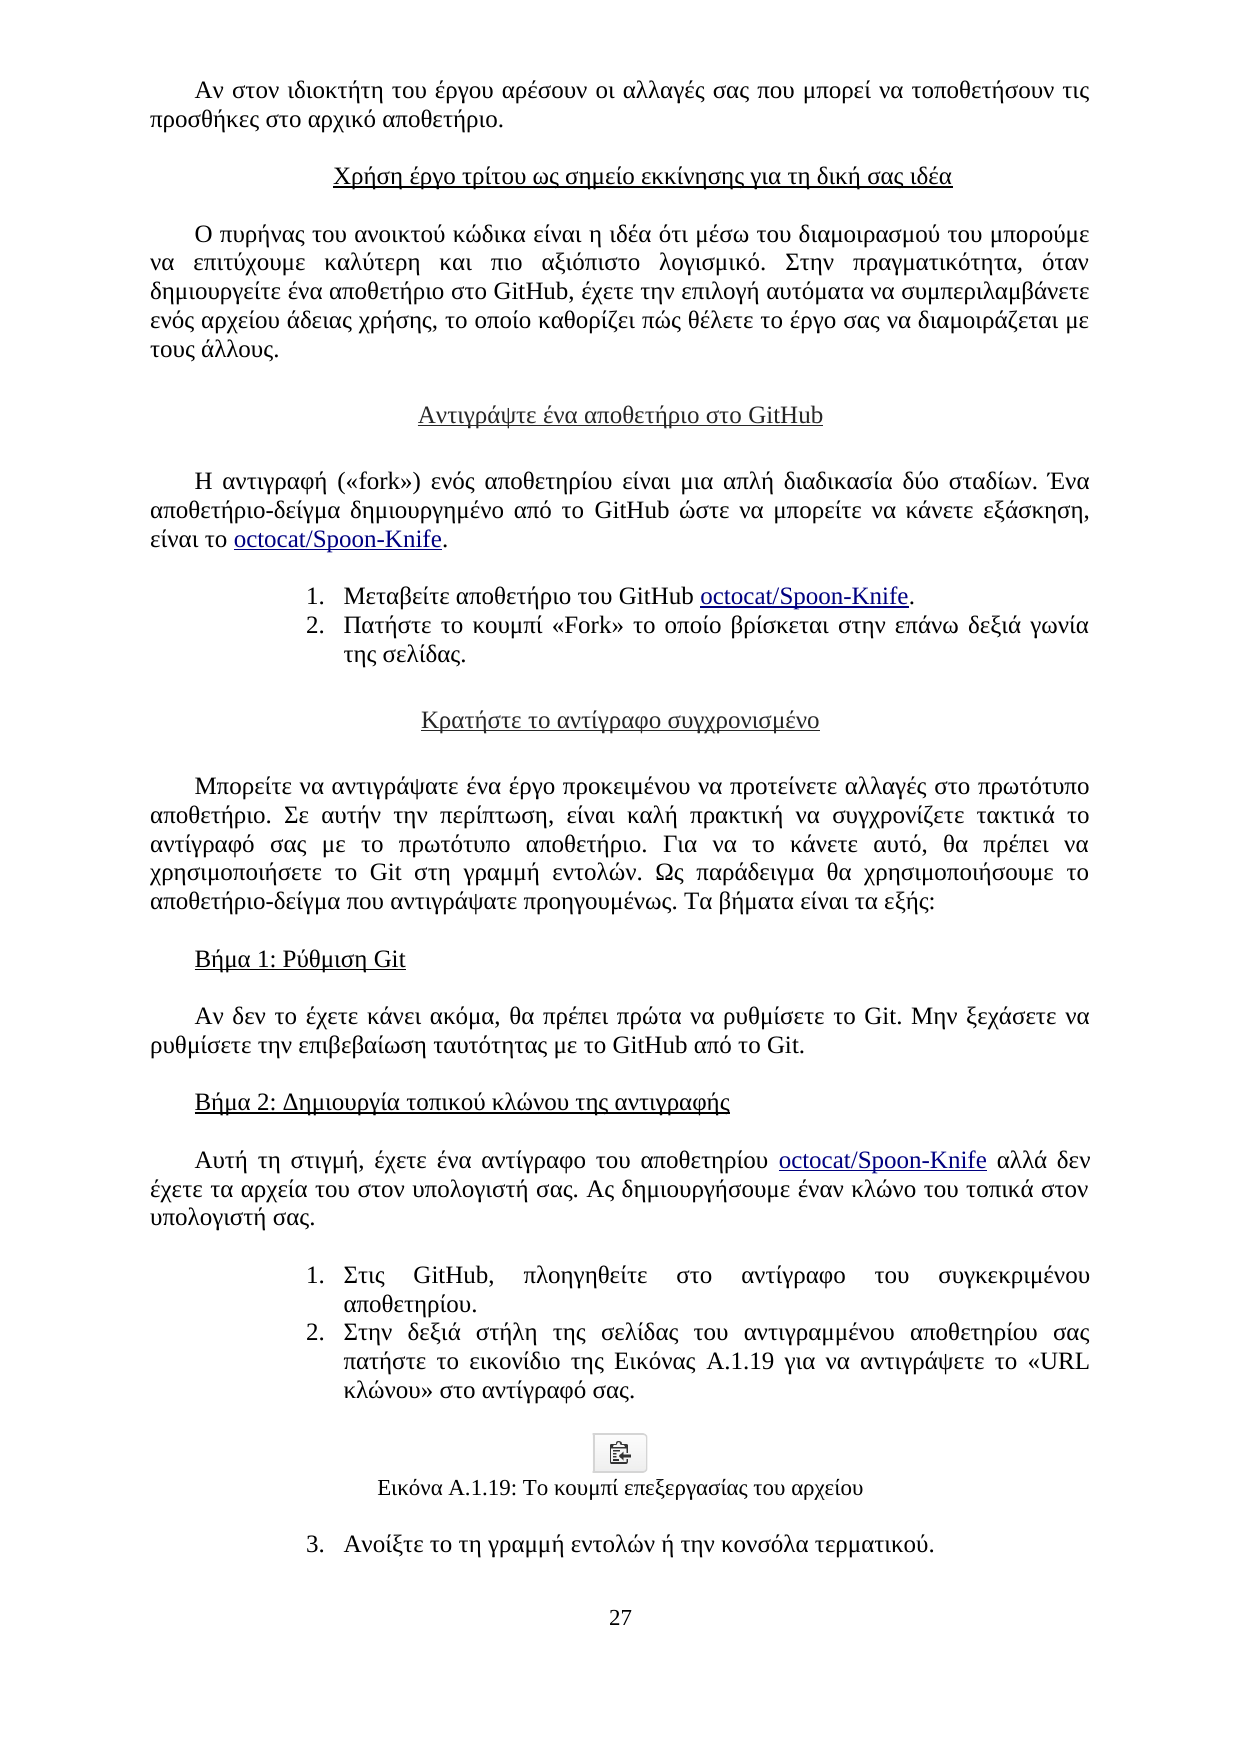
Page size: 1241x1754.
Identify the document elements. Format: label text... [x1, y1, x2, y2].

text Βήμα 2: Δημιουργία τοπικού κλώνου της αντιγραφής [150, 1087, 1091, 1116]
text Μπορείτε να αντιγράψατε ένα έργο προκειμένου να προτείνετε αλλαγές στο πρωτότυπο αποθετήριο. Σε αυτήν την περίπτωση, είναι καλή πρακτική να συγχρονίζετε τακτικά το αντίγραφό σας με το πρωτότυπο αποθετήριο. Για να το κάνετε αυτό, θα πρέπει να χρησιμοποιήσετε το Git στη γραμμή εντολών. Ως παράδειγμα θα χρησιμοποιήσουμε το αποθετήριο-δείγμα που αντιγράψατε προηγουμένως. Τα βήματα είναι τα εξής: [150, 771, 1091, 915]
text Η αντιγραφή («fork») ενός αποθετηρίου είναι μια απλή διαδικασία δύο σταδίων. Ένα αποθετήριο-δείγμα δημιουργημένο από το GitHub ώστε να μπορείτε να κάνετε εξάσκηση, είναι το octocat/Spoon-Knife. [150, 466, 1091, 552]
subtitle Αντιγράψτε ένα αποθετήριο στο GitHub [150, 400, 1091, 429]
list Ανοίξτε το τη γραμμή εντολών ή την κονσόλα τερματικού. [306, 1529, 1091, 1558]
text Αν δεν το έχετε κάνει ακόμα, θα πρέπει πρώτα να ρυθμίσετε το Git. Μην ξεχάσετε να ρυθμίσετε την επιβεβαίωση ταυτότητας με το GitHub από το Git. [150, 1001, 1091, 1059]
text Ο πυρήνας του ανοικτού κώδικα είναι η ιδέα ότι μέσω του διαμοιρασμού του μπορούμε να επιτύχουμε καλύτερη και πιο αξιόπιστο λογισμικό. Στην πραγματικότητα, όταν δημιουργείτε ένα αποθετήριο στο GitHub, έχετε την επιλογή αυτόματα να συμπεριλαμβάνετε ενός αρχείου άδειας χρήσης, το οποίο καθορίζει πώς θέλετε το έργο σας να διαμοιράζεται με τους άλλους. [150, 219, 1091, 362]
list Πατήστε το κουμπί «Fork» το οποίο βρίσκεται στην επάνω δεξιά γωνία της σελίδας. [306, 610, 1091, 667]
text Βήμα 1: Ρύθμιση Git [150, 944, 1091, 972]
list Στις GitHub, πλοηγηθείτε στο αντίγραφο του συγκεκριμένου αποθετηρίου. [306, 1260, 1091, 1317]
text Χρήση έργο τρίτου ως σημείο εκκίνησης για τη δική σας ιδέα [150, 161, 1091, 190]
text Αν στον ιδιοκτήτη του έργου αρέσουν οι αλλαγές σας που μπορεί να τοποθετήσουν τις προσθήκες στο αρχικό αποθετήριο. [150, 75, 1091, 132]
text Αυτή τη στιγμή, έχετε ένα αντίγραφο του αποθετηρίου octocat/Spoon-Knife αλλά δεν έχετε τα αρχεία του στον υπολογιστή σας. Ας δημιουργήσουμε έναν κλώνο του τοπικά στον υπολογιστή σας. [150, 1145, 1091, 1231]
list Μεταβείτε αποθετήριο του GitHub octocat/Spoon-Knife. [306, 581, 1091, 610]
text Εικόνα A.1.19: Το κουμπί επεξεργασίας του αρχείου [150, 1474, 1091, 1500]
list Στην δεξιά στήλη της σελίδας του αντιγραμμένου αποθετηρίου σας πατήστε το εικονίδιο της Εικόνας A.1.19 για να αντιγράψετε το «URL κλώνου» στο αντίγραφό σας. [306, 1317, 1091, 1404]
subtitle Κρατήστε το αντίγραφο συγχρονισμένο [150, 705, 1091, 734]
